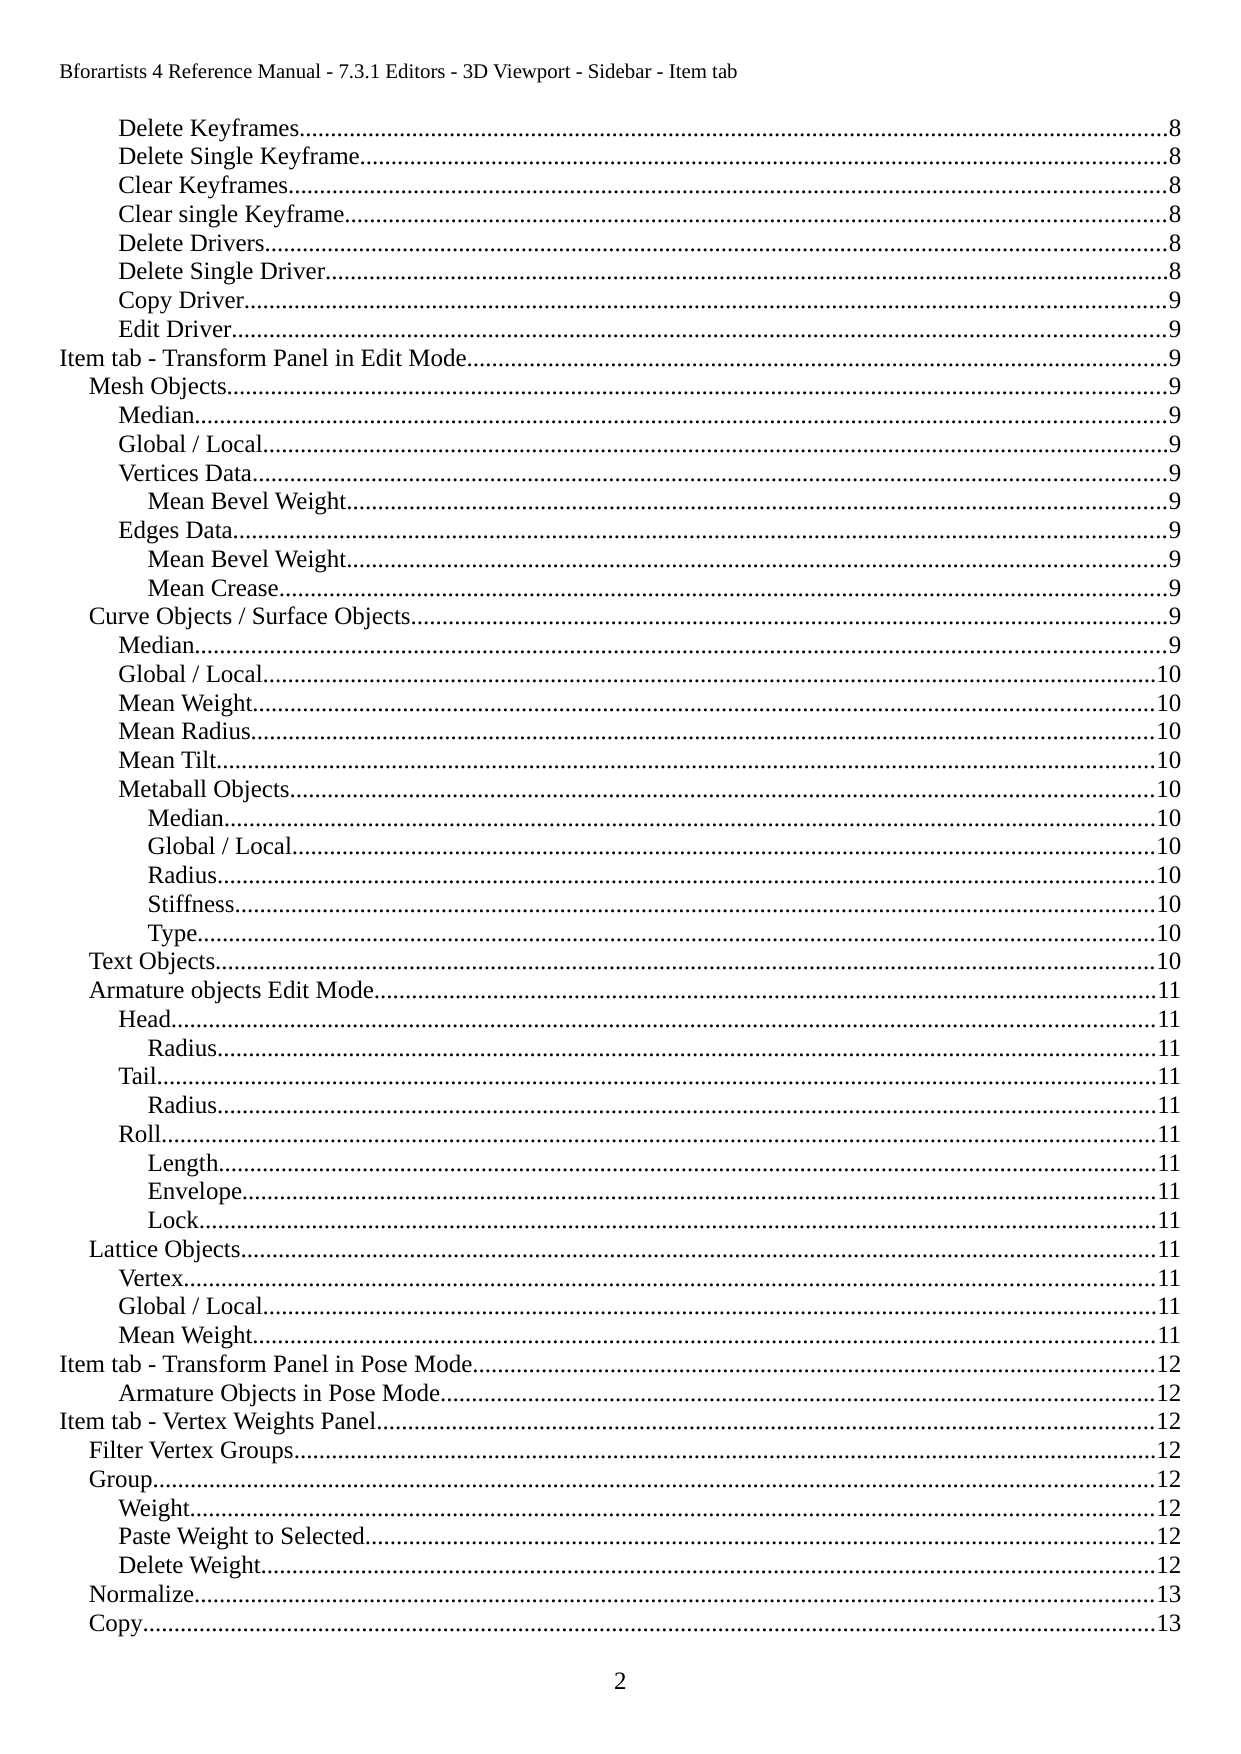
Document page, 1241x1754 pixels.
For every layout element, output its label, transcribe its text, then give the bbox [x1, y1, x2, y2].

text Weight 12 [118, 1493, 1181, 1521]
text Median 9 [118, 630, 1181, 659]
text Armature objects Edit Mode 11 [88, 975, 1181, 1004]
text Copy 13 [88, 1608, 1181, 1636]
text Edit Driver 9 [118, 314, 1181, 343]
text Global / Local 10 [147, 831, 1181, 860]
text Mean Tilt 10 [118, 745, 1181, 774]
text Roll 11 [118, 1119, 1181, 1148]
text Item tab - Transform Panel in Pose Mode 12 [59, 1349, 1181, 1378]
text Envelope 11 [147, 1176, 1181, 1205]
text Vertex 11 [118, 1263, 1181, 1291]
text Radius 11 [147, 1033, 1181, 1061]
text Global / Local 10 [118, 659, 1181, 688]
text Tail 11 [118, 1061, 1181, 1090]
text Delete Weight 12 [118, 1550, 1181, 1579]
text Delete Single Keyframe 8 [118, 141, 1181, 170]
text Lattice Objects 11 [88, 1234, 1181, 1263]
text Delete Keyframes 8 [118, 113, 1181, 141]
text Metaball Objects 10 [118, 774, 1181, 803]
text Item tab - Vertex Weights Panel 12 [59, 1406, 1181, 1435]
text Lock 11 [147, 1205, 1181, 1234]
text Edges Data 9 [118, 515, 1181, 544]
text Radius 11 [147, 1090, 1181, 1119]
text Copy Driver 9 [118, 285, 1181, 314]
text Mean Bevel Weight 9 [147, 486, 1181, 515]
text Curve Objects / Surface Objects 9 [88, 601, 1181, 630]
text Radius 10 [147, 860, 1181, 889]
text Length 11 [147, 1148, 1181, 1176]
text Median 10 [147, 803, 1181, 831]
text Global / Local 11 [118, 1291, 1181, 1320]
text Clear single Keyframe 8 [118, 199, 1181, 228]
text Text Objects 10 [88, 946, 1181, 975]
text Clear Keyframes 8 [118, 170, 1181, 199]
text Mesh Objects 9 [88, 371, 1181, 400]
text Median 9 [118, 400, 1181, 429]
text Mean Radius 10 [118, 716, 1181, 745]
text Delete Single Driver 8 [118, 256, 1181, 285]
text Normalize 13 [88, 1579, 1181, 1608]
text Delete Drivers 8 [118, 228, 1181, 256]
text Mean Bevel Weight 9 [147, 544, 1181, 573]
text Type 10 [147, 918, 1181, 946]
text Filter Vertex Groups 12 [88, 1435, 1181, 1464]
text Vertices Data 9 [118, 458, 1181, 486]
text Head 11 [118, 1004, 1181, 1033]
text Item tab - Transform Panel in Edit Mode 9 [59, 343, 1181, 371]
text Armature Objects in Pose Mode 12 [118, 1378, 1181, 1406]
text Mean Weight 11 [118, 1320, 1181, 1349]
text Group 12 [88, 1464, 1181, 1493]
text Mean Weight 10 [118, 688, 1181, 716]
text Stiffness 10 [147, 889, 1181, 918]
text Mean Crease 9 [147, 573, 1181, 601]
text Paste Weight to Selected 12 [118, 1521, 1181, 1550]
text Global / Local 9 [118, 429, 1181, 458]
